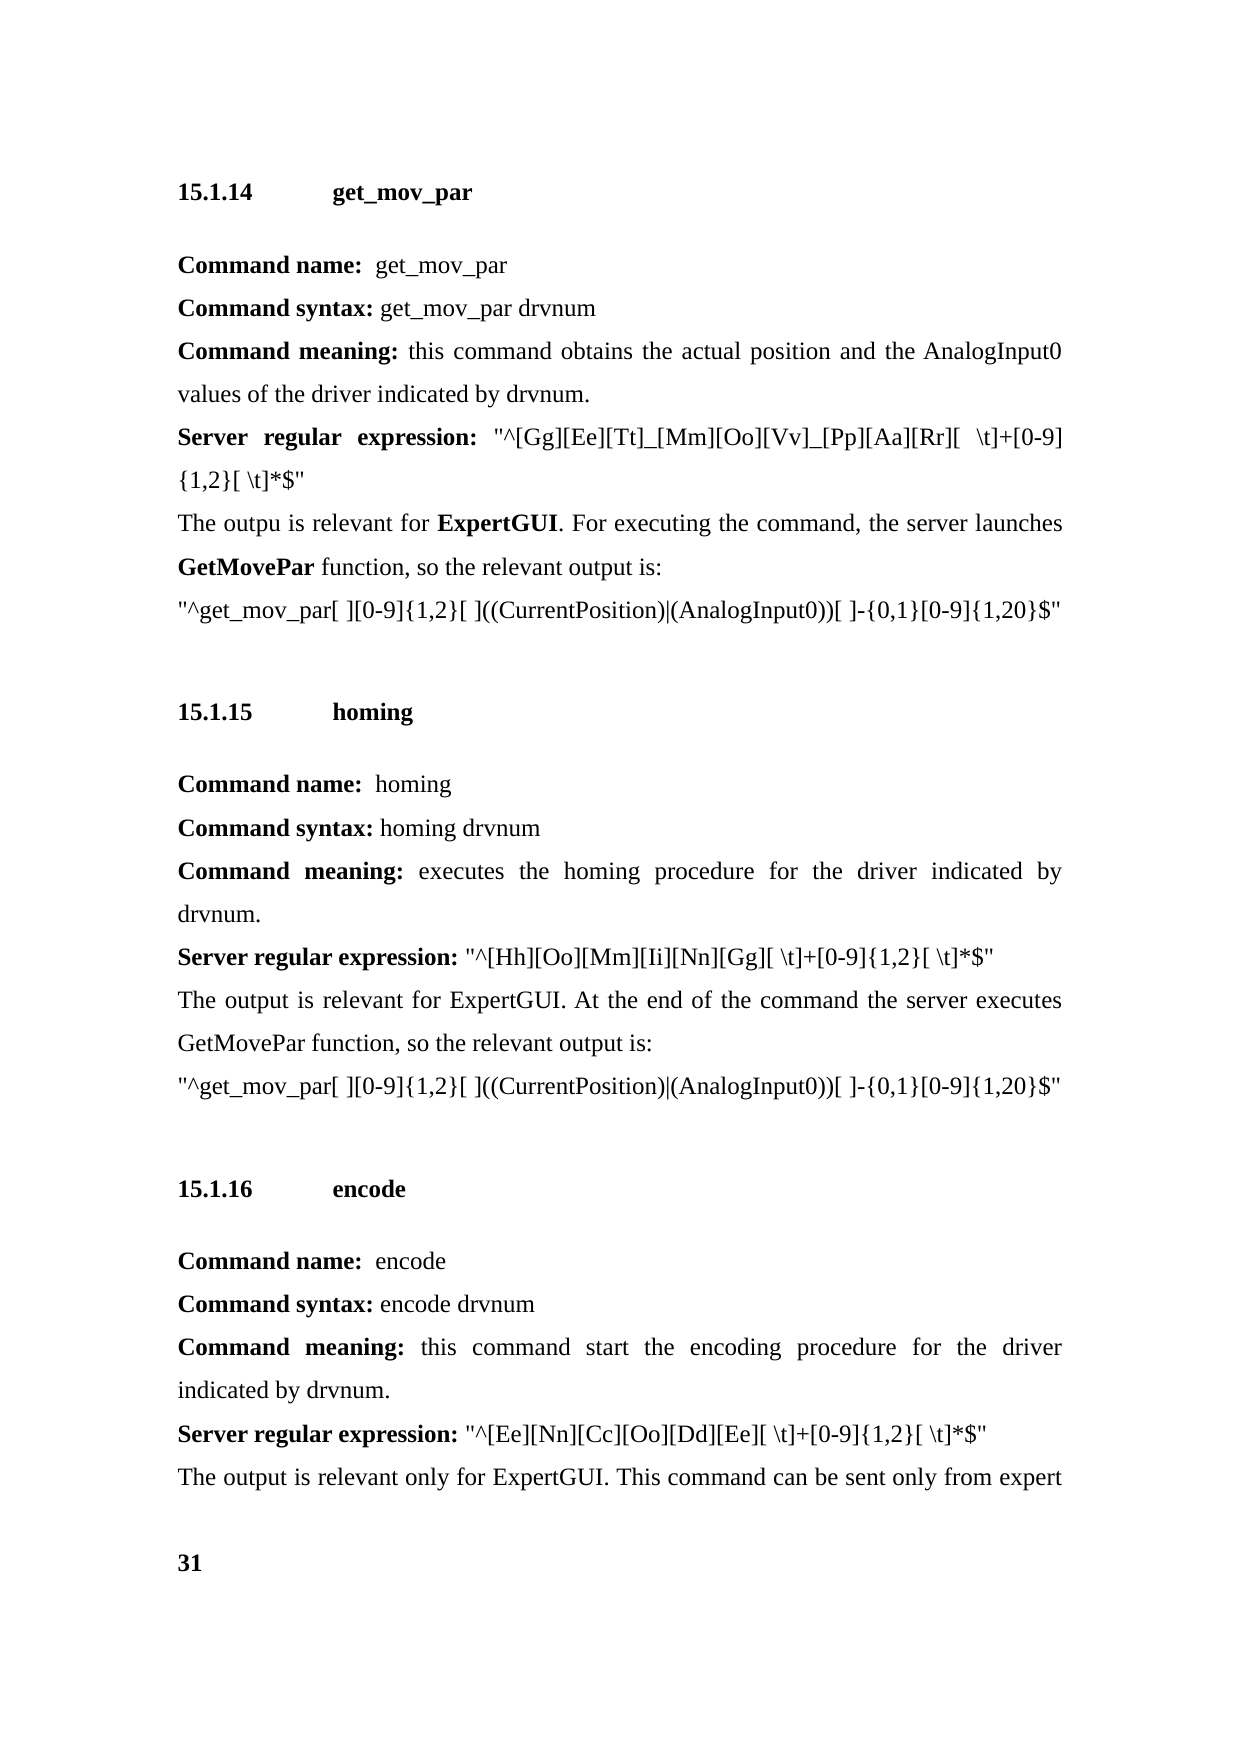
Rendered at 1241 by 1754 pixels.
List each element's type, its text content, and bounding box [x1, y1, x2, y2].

text Command name: encode [177, 1246, 1063, 1275]
text Server regular expression: "^[Gg][Ee][Tt]_[Mm][Oo][Vv]_[Pp][Aa][Rr][ \t]+[0-9]{1,2}[ \t]*$" [177, 422, 1063, 494]
subtitle get_mov_par [177, 177, 1063, 206]
text Command syntax: encode drvnum [177, 1289, 1063, 1318]
text Command meaning: this command obtains the actual position and the AnalogInput0 values of the driver indicated by drvnum. [177, 336, 1063, 408]
text The output is relevant for ExpertGUI. At the end of the command the server executes GetMovePar function, so the relevant output is: [177, 985, 1063, 1057]
text The outpu is relevant for ExpertGUI. For executing the command, the server launches GetMovePar function, so the relevant output is: [177, 508, 1063, 580]
text Command name: homing [177, 769, 1063, 798]
text The output is relevant only for ExpertGUI. This command can be sent only from expert [177, 1462, 1063, 1491]
subtitle encode [177, 1174, 1063, 1202]
text Server regular expression: "^[Hh][Oo][Mm][Ii][Nn][Gg][ \t]+[0-9]{1,2}[ \t]*$" [177, 942, 1063, 971]
text Command meaning: executes the homing procedure for the driver indicated by drvnum. [177, 856, 1063, 928]
text Command syntax: homing drvnum [177, 813, 1063, 841]
text "^get_mov_par[ ][0-9]{1,2}[ ]((CurrentPosition)|(AnalogInput0))[ ]-{0,1}[0-9]{1,20}$" [177, 595, 1063, 623]
text Command syntax: get_mov_par drvnum [177, 293, 1063, 322]
text Server regular expression: "^[Ee][Nn][Cc][Oo][Dd][Ee][ \t]+[0-9]{1,2}[ \t]*$" [177, 1419, 1063, 1447]
text Command name: get_mov_par [177, 250, 1063, 278]
subtitle homing [177, 697, 1063, 726]
text Command meaning: this command start the encoding procedure for the driver indicated by drvnum. [177, 1332, 1063, 1404]
text "^get_mov_par[ ][0-9]{1,2}[ ]((CurrentPosition)|(AnalogInput0))[ ]-{0,1}[0-9]{1,20}$" [177, 1071, 1063, 1100]
